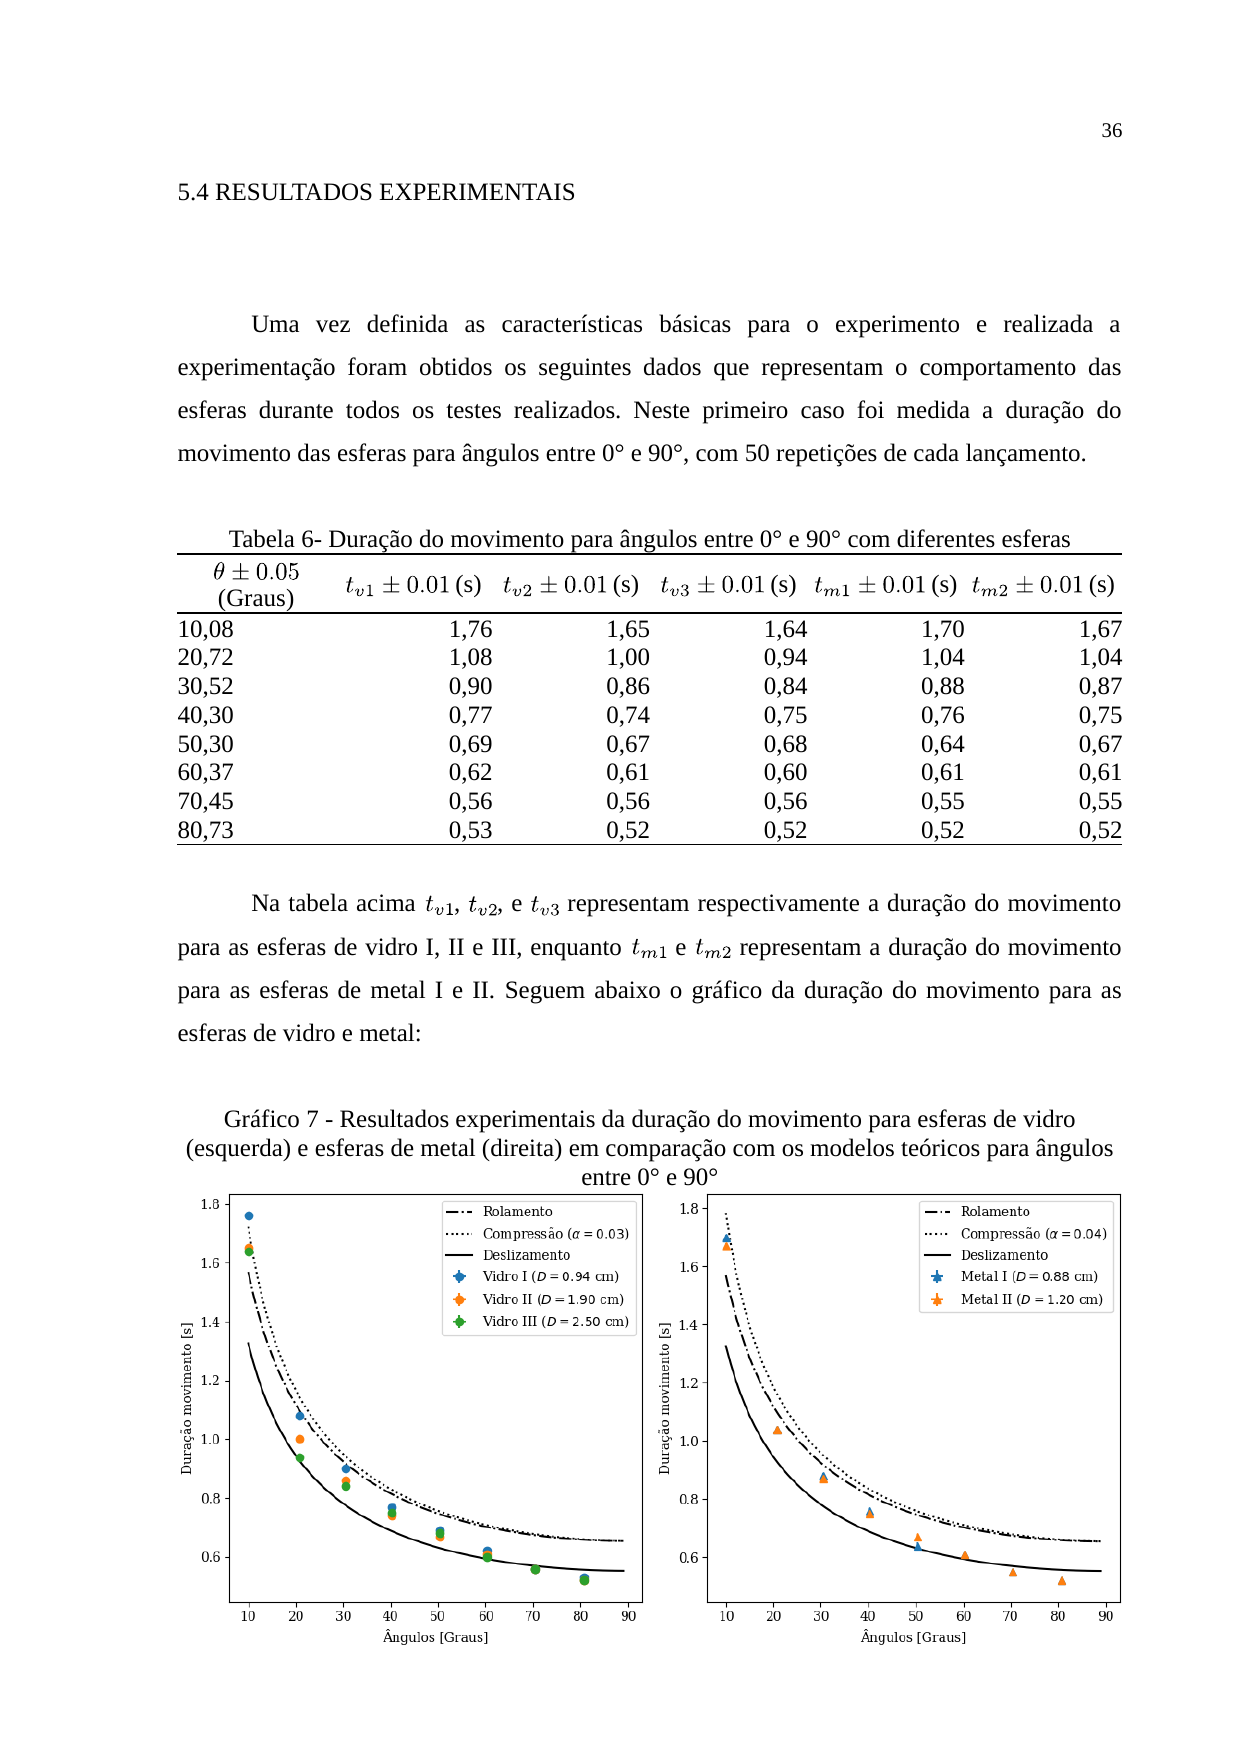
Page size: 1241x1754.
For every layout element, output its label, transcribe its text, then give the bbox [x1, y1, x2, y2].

table_cell 0,52 [807, 815, 964, 844]
table_cell 0,76 [807, 700, 964, 729]
table_cell 1,04 [807, 643, 964, 671]
table_header (s) [965, 555, 1122, 612]
table_cell 1,00 [492, 643, 649, 671]
text Tabela 6- Duração do movimento para ângulos entre 0° e 90° com diferentes esferas [177, 524, 1122, 553]
subtitle Resultados experimentais [177, 177, 1122, 206]
table_cell 0,55 [807, 786, 964, 815]
table_cell 0,75 [650, 700, 807, 729]
table_cell 0,55 [965, 786, 1122, 815]
text Gráfico 7 - Resultados experimentais da duração do movimento para esferas de vidro (esquerda) e esferas de metal (direita) em comparação com os modelos teóricos para ângulos entre 0° e 90° [177, 1104, 1122, 1190]
table_cell 1,65 [492, 614, 649, 642]
table_cell 0,69 [335, 729, 492, 757]
table_cell 0,52 [965, 815, 1122, 844]
table_cell 80,73 [177, 815, 334, 844]
table_cell 0,61 [807, 758, 964, 786]
table_cell 0,86 [492, 671, 649, 700]
table_cell 0,56 [335, 786, 492, 815]
table_cell 0,61 [492, 758, 649, 786]
table_cell 1,67 [965, 614, 1122, 642]
table_cell 1,64 [650, 614, 807, 642]
table_cell 0,64 [807, 729, 964, 757]
table_cell 1,76 [335, 614, 492, 642]
table_cell 0,61 [965, 758, 1122, 786]
table_cell 1,08 [335, 643, 492, 671]
table_cell 0,90 [335, 671, 492, 700]
table_cell 0,67 [965, 729, 1122, 757]
table_cell 20,72 [177, 643, 334, 671]
table_cell 0,62 [335, 758, 492, 786]
text Na tabela acima , , e representam respectivamente a duração do movimento para as esferas de vidro I, II e III, enquanto e representam a duração do movimento para as esferas de metal I e II. Seguem abaixo o gráfico da duração do movimento para as esferas de vidro e metal: [177, 888, 1122, 1047]
table_cell 1,04 [965, 643, 1122, 671]
table_cell 0,52 [492, 815, 649, 844]
table_cell 0,52 [650, 815, 807, 844]
table_header (s) [807, 555, 964, 612]
table_cell 0,68 [650, 729, 807, 757]
table_cell 0,88 [807, 671, 964, 700]
table_cell 1,70 [807, 614, 964, 642]
table_cell 0,56 [650, 786, 807, 815]
text Uma vez definida as características básicas para o experimento e realizada a experimentação foram obtidos os seguintes dados que representam o comportamento das esferas durante todos os testes realizados. Neste primeiro caso foi medida a duração do movimento das esferas para ângulos entre 0° e 90°, com 50 repetições de cada lançamento. [177, 309, 1122, 467]
table_cell 0,84 [650, 671, 807, 700]
table_cell 0,56 [492, 786, 649, 815]
table_cell 30,52 [177, 671, 334, 700]
picture [177, 1190, 1123, 1648]
table_header (Graus) [177, 555, 334, 612]
table_cell 40,30 [177, 700, 334, 729]
table_header (s) [335, 555, 492, 612]
table_cell 50,30 [177, 729, 334, 757]
table_header (s) [492, 555, 649, 612]
table_cell 0,94 [650, 643, 807, 671]
table_cell 0,74 [492, 700, 649, 729]
table_cell 10,08 [177, 614, 334, 642]
table_header (s) [650, 555, 807, 612]
table_cell 0,60 [650, 758, 807, 786]
table_cell 0,75 [965, 700, 1122, 729]
table_cell 70,45 [177, 786, 334, 815]
table_cell 0,67 [492, 729, 649, 757]
table_cell 0,53 [335, 815, 492, 844]
table_cell 0,77 [335, 700, 492, 729]
table_cell 0,87 [965, 671, 1122, 700]
table_cell 60,37 [177, 758, 334, 786]
